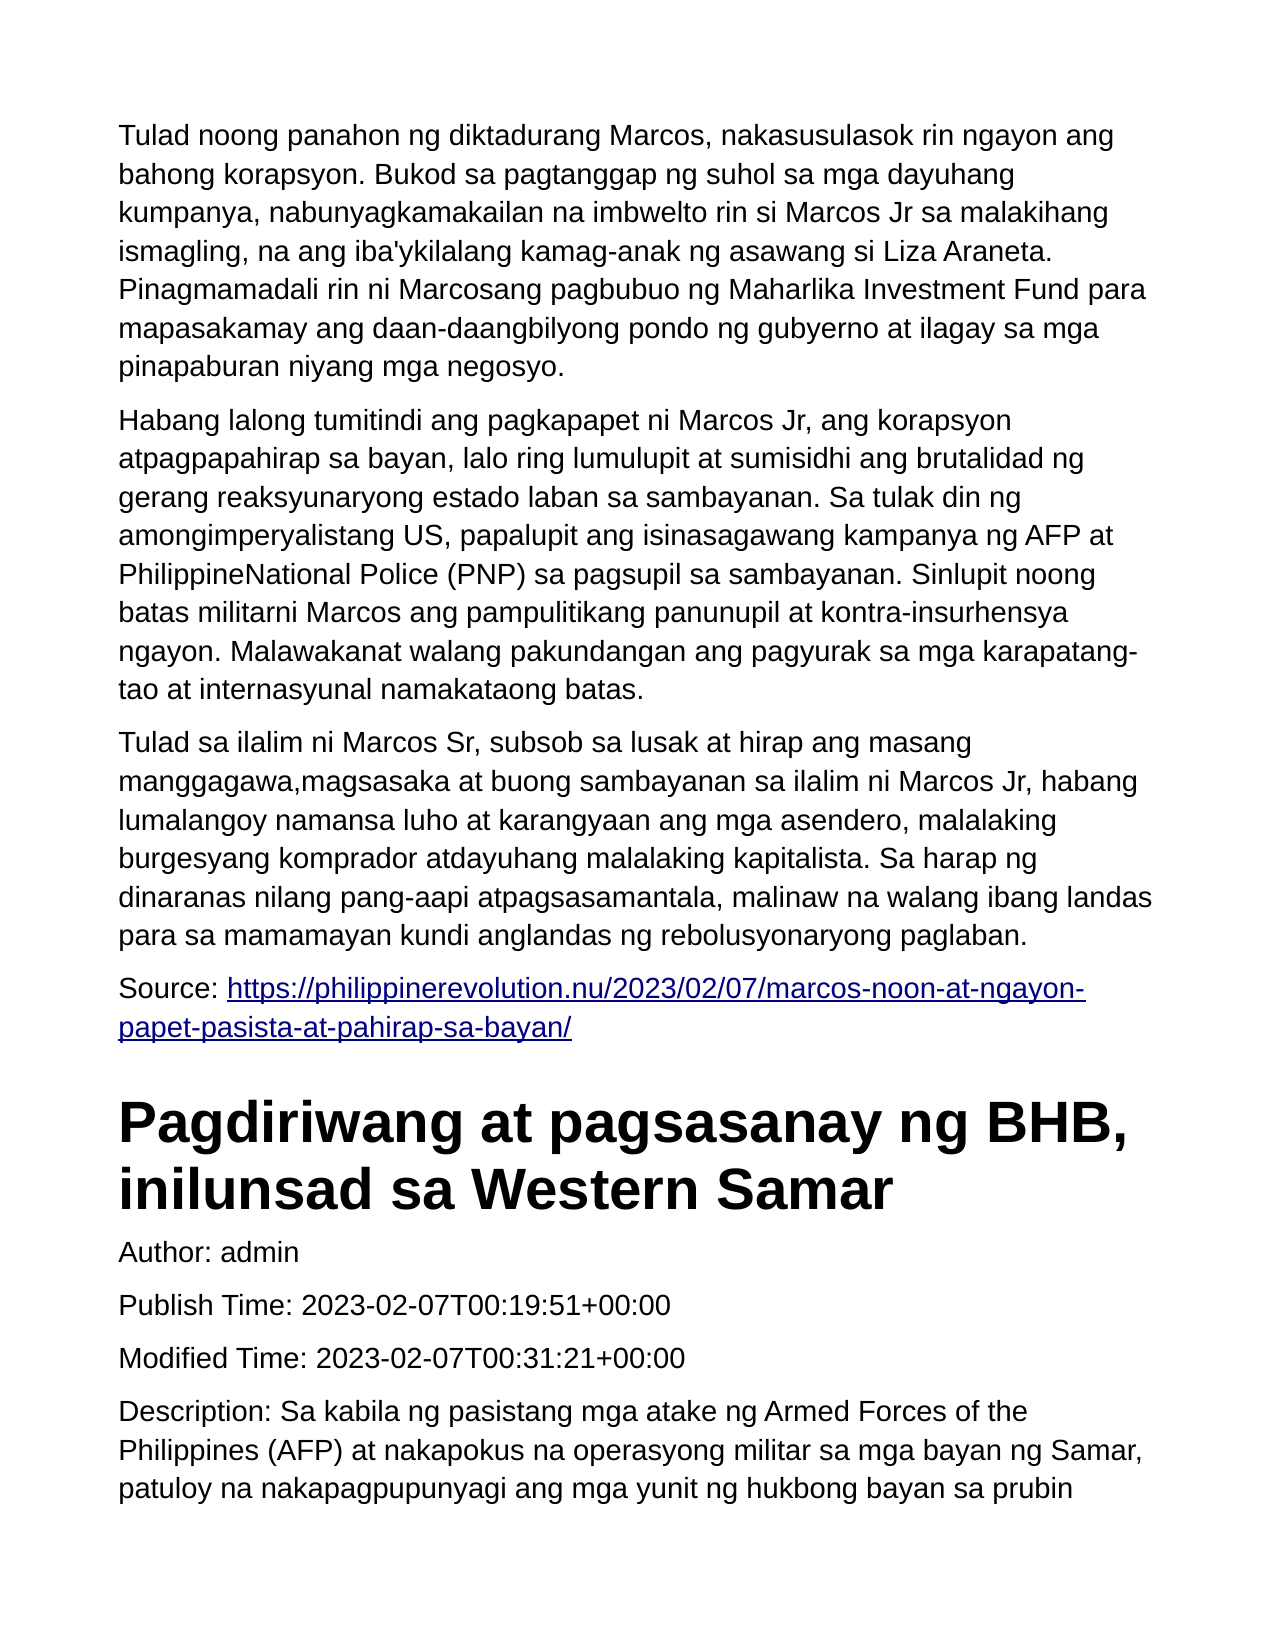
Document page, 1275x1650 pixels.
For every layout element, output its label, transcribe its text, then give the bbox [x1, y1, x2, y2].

text Tulad sa ilalim ni Marcos Sr, subsob sa lusak at hirap ang masang manggagawa,magsasaka at buong sambayanan sa ilalim ni Marcos Jr, habang lumalangoy namansa luho at karangyaan ang mga asendero, malalaking burgesyang komprador atdayuhang malalaking kapitalista. Sa harap ng dinaranas nilang pang-aapi atpagsasamantala, malinaw na walang ibang landas para sa mamamayan kundi anglandas ng rebolusyonaryong paglaban. [118, 725, 1157, 952]
text Habang lalong tumitindi ang pagkapapet ni Marcos Jr, ang korapsyon atpagpapahirap sa bayan, lalo ring lumulupit at sumisidhi ang brutalidad ng gerang reaksyunaryong estado laban sa sambayanan. Sa tulak din ng amongimperyalistang US, papalupit ang isinasagawang kampanya ng AFP at PhilippineNational Police (PNP) sa pagsupil sa sambayanan. Sinlupit noong batas militarni Marcos ang pampulitikang panunupil at kontra-insurhensya ngayon. Malawakanat walang pakundangan ang pagyurak sa mga karapatang-tao at internasyunal namakataong batas. [118, 402, 1157, 706]
text Publish Time: 2023-02-07T00:19:51+00:00 [118, 1288, 1157, 1321]
text Description: Sa kabila ng pasistang mga atake ng Armed Forces of the Philippines (AFP) at nakapokus na operasyong militar sa mga bayan ng Samar, patuloy na nakapagpupunyagi ang mga yunit ng hukbong bayan sa prubin [118, 1394, 1157, 1504]
subtitle Pagdiriwang at pagsasanay ng BHB, inilunsad sa Western Samar [118, 1088, 1157, 1222]
text Author: admin [118, 1234, 1157, 1268]
text Modified Time: 2023-02-07T00:31:21+00:00 [118, 1341, 1157, 1374]
text Source: https://philippinerevolution.nu/2023/02/07/marcos-noon-at-ngayon-papet-pasista-at-pahirap-sa-bayan/ [118, 971, 1157, 1043]
text Tulad noong panahon ng diktadurang Marcos, nakasusulasok rin ngayon ang bahong korapsyon. Bukod sa pagtanggap ng suhol sa mga dayuhang kumpanya, nabunyagkamakailan na imbwelto rin si Marcos Jr sa malakihang ismagling, na ang iba'ykilalang kamag-anak ng asawang si Liza Araneta. Pinagmamadali rin ni Marcosang pagbubuo ng Maharlika Investment Fund para mapasakamay ang daan-daangbilyong pondo ng gubyerno at ilagay sa mga pinapaburan niyang mga negosyo. [118, 118, 1157, 383]
